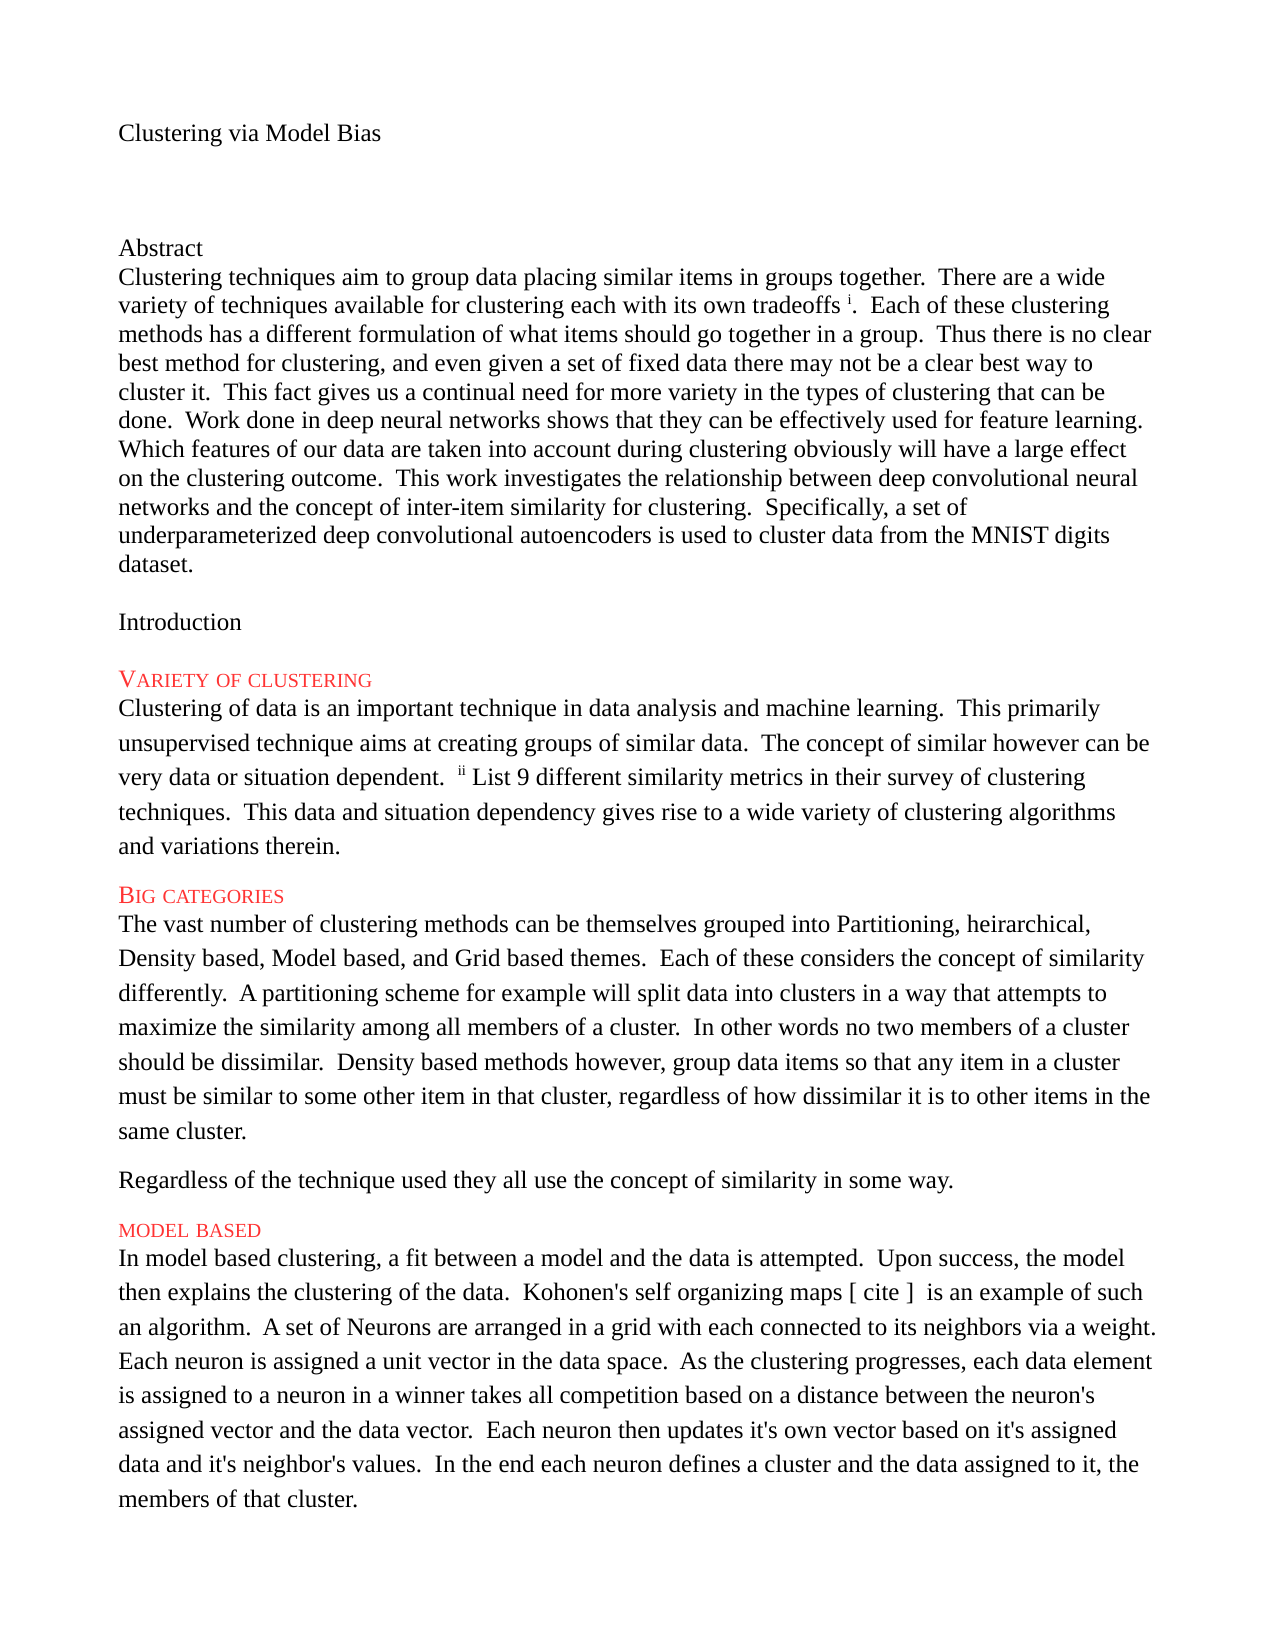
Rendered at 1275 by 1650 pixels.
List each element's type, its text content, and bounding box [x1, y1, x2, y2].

text Clustering via Model Bias [118, 118, 1157, 147]
text The vast number of clustering methods can be themselves grouped into Partitioning, heirarchical, Density based, Model based, and Grid based themes. Each of these considers the concept of similarity differently. A partitioning scheme for example will split data into clusters in a way that attempts to maximize the similarity among all members of a cluster. In other words no two members of a cluster should be dissimilar. Density based methods however, group data items so that any item in a cluster must be similar to some other item in that cluster, regardless of how dissimilar it is to other items in the same cluster. [118, 909, 1157, 1144]
text Big categories [118, 880, 1157, 909]
text Regardless of the technique used they all use the concept of similarity in some way. [118, 1165, 1157, 1193]
text Clustering of data is an important technique in data analysis and machine learning. This primarily unsupervised technique aims at creating groups of similar data. The concept of similar however can be very data or situation dependent. List 9 different similarity metrics in their survey of clustering techniques. This data and situation dependency gives rise to a wide variety of clustering algorithms and variations therein. [118, 693, 1157, 860]
text In model based clustering, a fit between a model and the data is attempted. Upon success, the model then explains the clustering of the data. Kohonen's self organizing maps [ cite ] is an example of such an algorithm. A set of Neurons are arranged in a grid with each connected to its neighbors via a weight. Each neuron is assigned a unit vector in the data space. As the clustering progresses, each data element is assigned to a neuron in a winner takes all competition based on a distance between the neuron's assigned vector and the data vector. Each neuron then updates it's own vector based on it's assigned data and it's neighbor's values. In the end each neuron defines a cluster and the data assigned to it, the members of that cluster. [118, 1243, 1157, 1513]
text model based [118, 1214, 1157, 1243]
text Clustering techniques aim to group data placing similar items in groups together. There are a wide variety of techniques available for clustering each with its own tradeoffs . Each of these clustering methods has a different formulation of what items should go together in a group. Thus there is no clear best method for clustering, and even given a set of fixed data there may not be a clear best way to cluster it. This fact gives us a continual need for more variety in the types of clustering that can be done. Work done in deep neural networks shows that they can be effectively used for feature learning. Which features of our data are taken into account during clustering obviously will have a large effect on the clustering outcome. This work investigates the relationship between deep convolutional neural networks and the concept of inter-item similarity for clustering. Specifically, a set of underparameterized deep convolutional autoencoders is used to cluster data from the MNIST digits dataset. [118, 262, 1157, 578]
text Introduction [118, 607, 1157, 636]
text Variety of clustering [118, 664, 1157, 693]
text Abstract [118, 233, 1157, 262]
